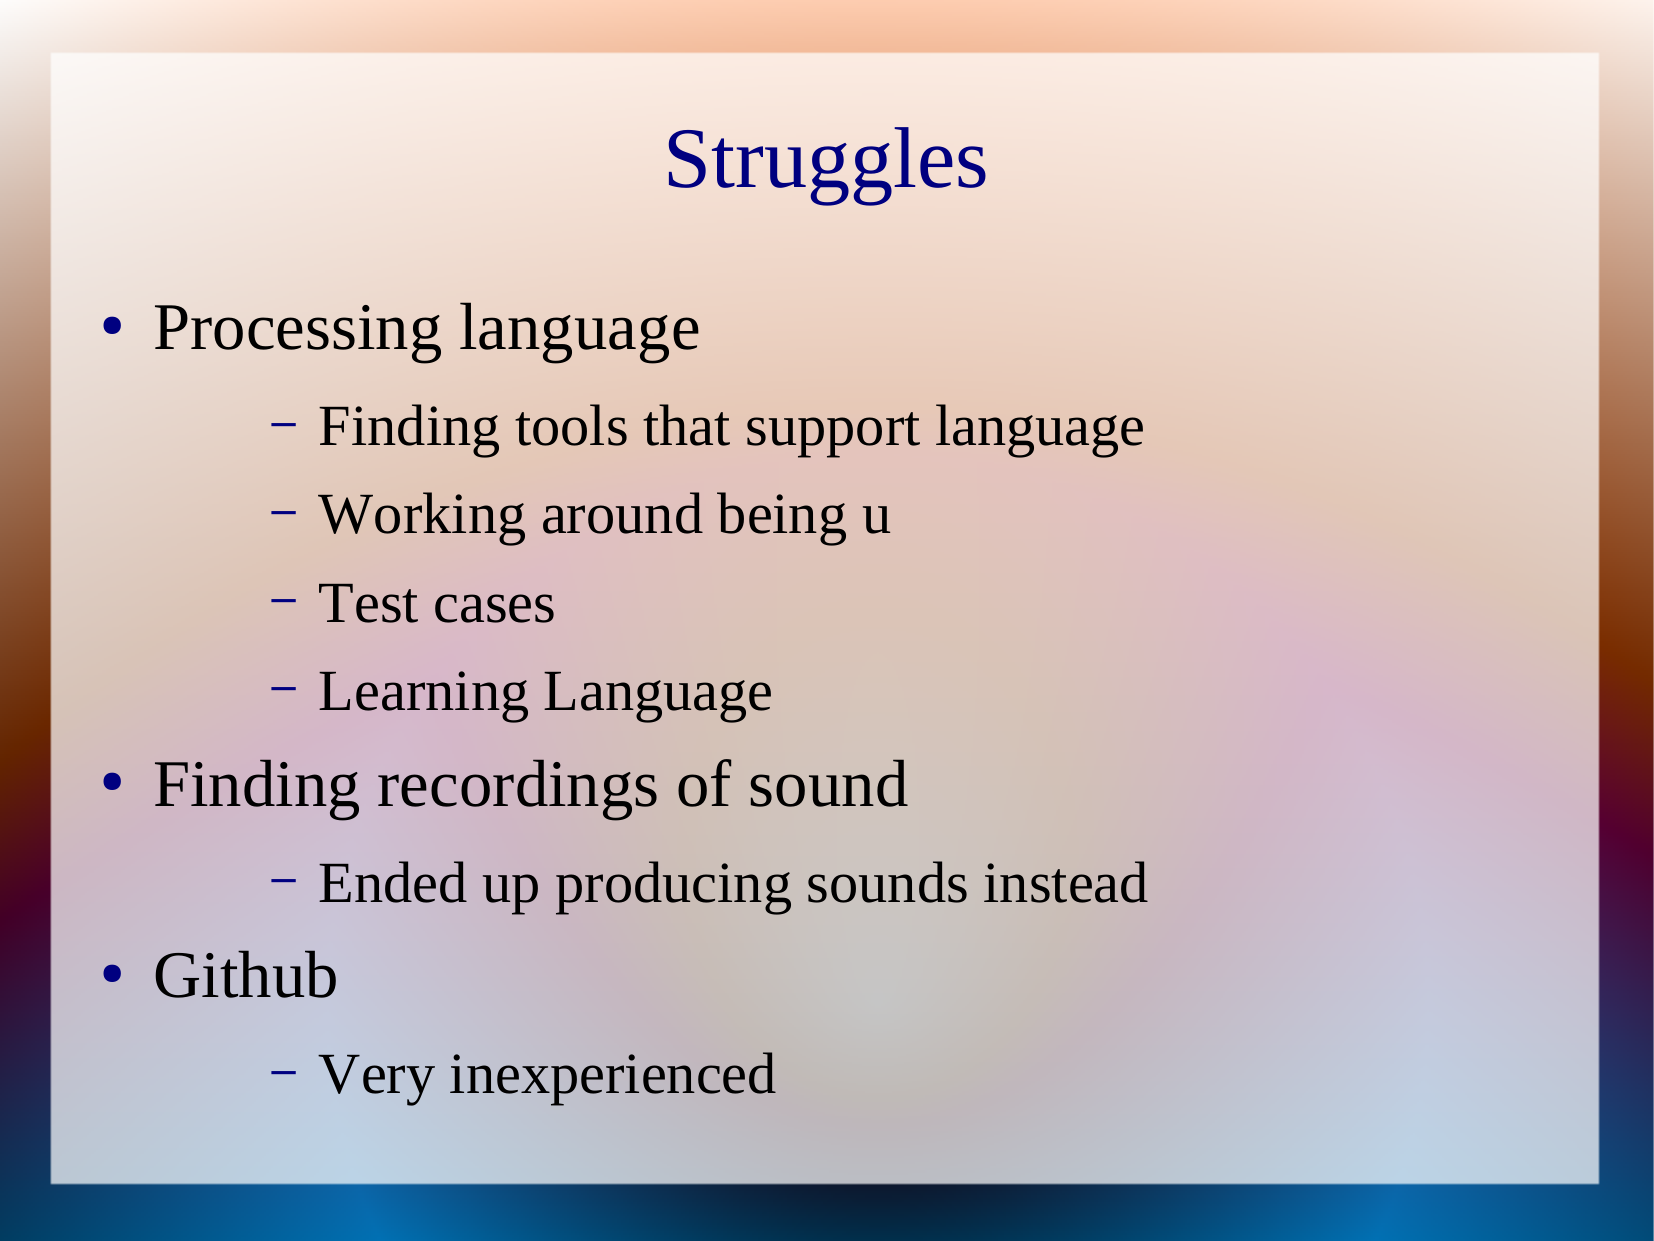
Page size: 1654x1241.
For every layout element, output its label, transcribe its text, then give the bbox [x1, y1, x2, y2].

picture [0, 0, 1654, 1241]
list Processing language Finding tools that support language Working around being u Test cases Learning Language Finding recordings of sound Ended up producing sounds instead Github Very inexperienced [82, 290, 1571, 1107]
title Struggles [82, 55, 1571, 263]
